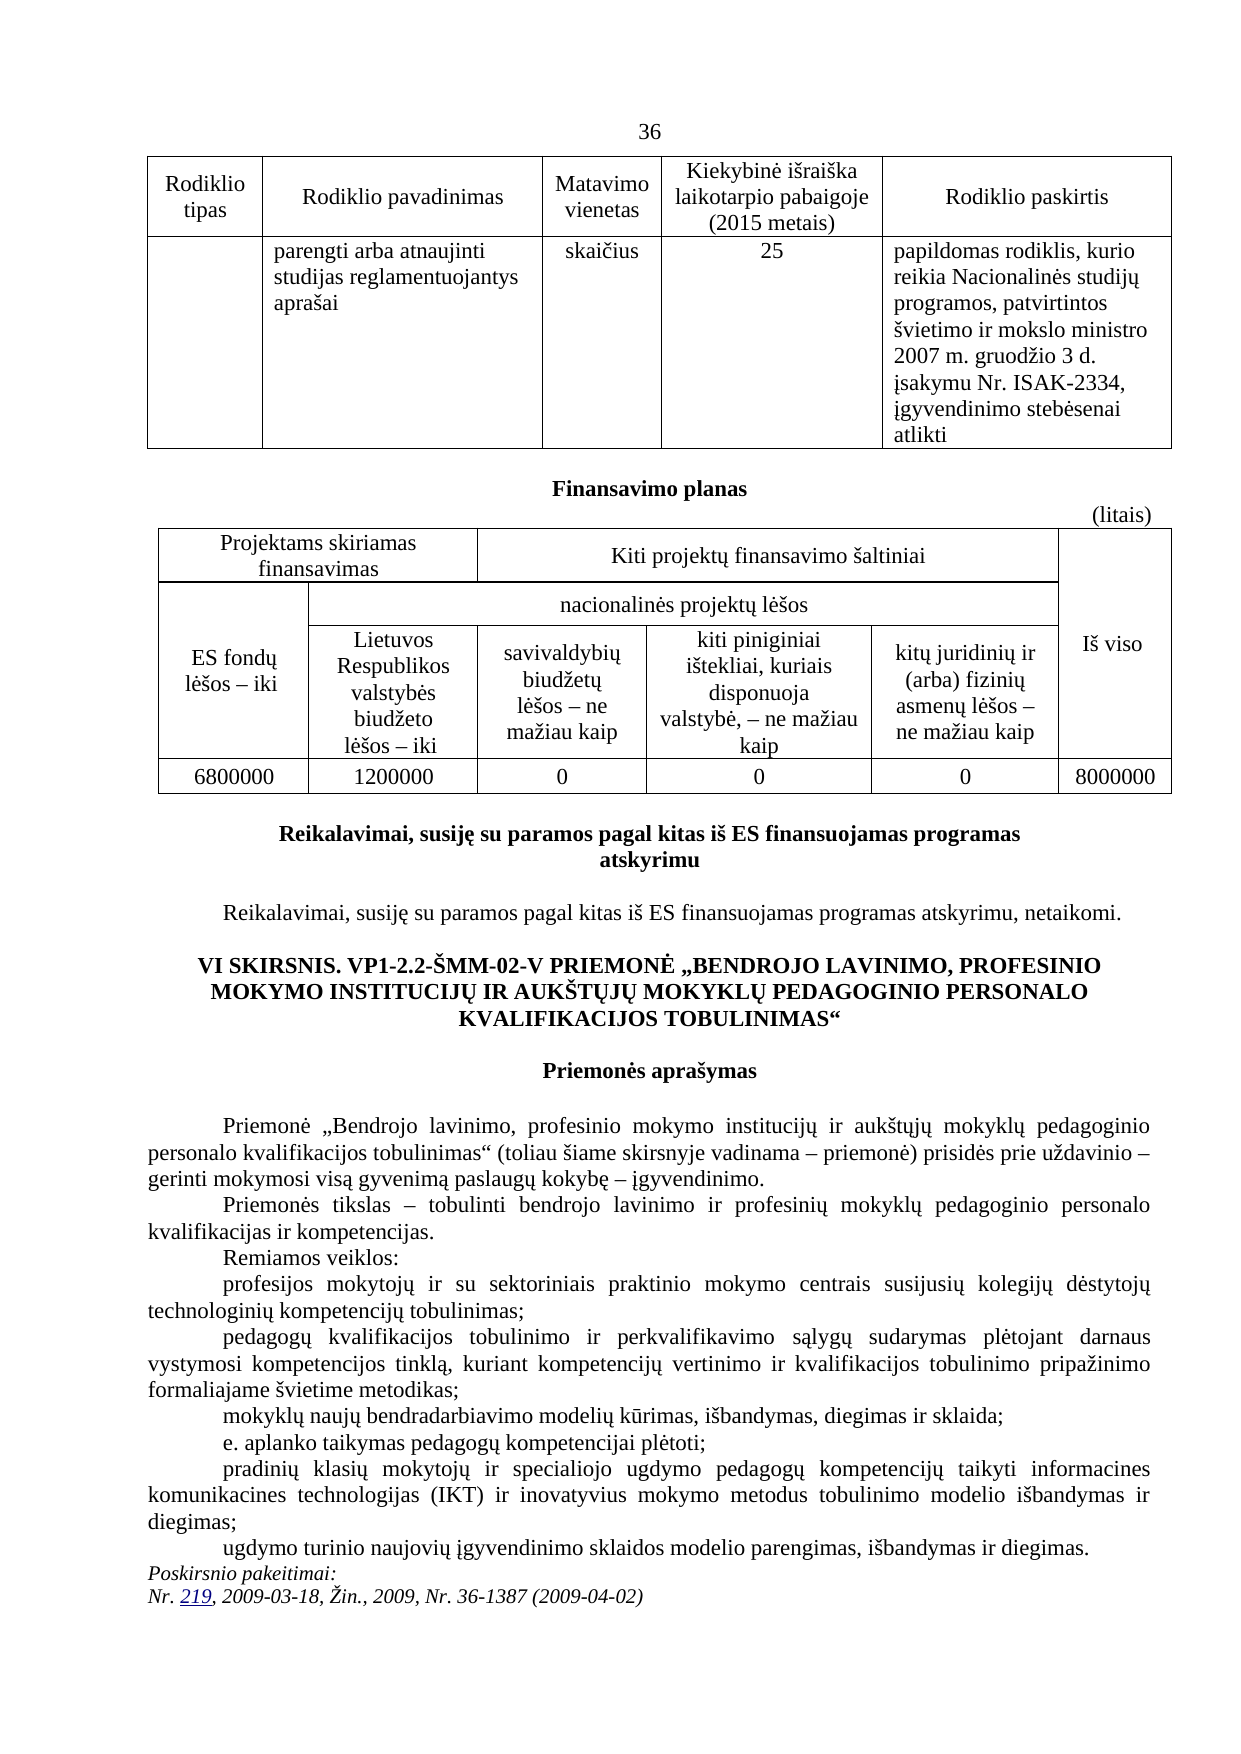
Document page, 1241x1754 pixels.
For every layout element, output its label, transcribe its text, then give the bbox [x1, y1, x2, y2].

table_cell 6800000 [159, 759, 308, 793]
text (litais) [148, 501, 1152, 528]
table_cell 1200000 [309, 759, 477, 793]
table_header Kiti projektų finansavimo šaltiniai [478, 529, 1058, 581]
text Priemonės tikslas – tobulinti bendrojo lavinimo ir profesinių mokyklų pedagoginio personalo kvalifikacijas ir kompetencijas. [148, 1191, 1152, 1244]
table_cell kiti piniginiai ištekliai, kuriais disponuoja valstybė, – ne mažiau kaip [647, 626, 871, 758]
table_cell 0 [478, 759, 646, 793]
table_cell 0 [647, 759, 871, 793]
text Reikalavimai, susiję su paramos pagal kitas iš ES finansuojamas programas atskyrimu, netaikomi. [148, 899, 1152, 926]
table_header Iš viso [1059, 529, 1171, 758]
table_cell 0 [872, 759, 1058, 793]
text e. aplanko taikymas pedagogų kompetencijai plėtoti; [148, 1429, 1152, 1455]
table_cell savivaldybių biudžetų lėšos – ne mažiau kaip [478, 626, 646, 758]
text pedagogų kvalifikacijos tobulinimo ir perkvalifikavimo sąlygų sudarymas plėtojant darnaus vystymosi kompetencijos tinklą, kuriant kompetencijų vertinimo ir kvalifikacijos tobulinimo pripažinimo formaliajame švietime metodikas; [148, 1323, 1152, 1402]
text profesijos mokytojų ir su sektoriniais praktinio mokymo centrais susijusių kolegijų dėstytojų technologinių kompetencijų tobulinimas; [148, 1271, 1152, 1323]
text ugdymo turinio naujovių įgyvendinimo sklaidos modelio parengimas, išbandymas ir diegimas. [148, 1534, 1152, 1560]
text Remiamos veiklos: [148, 1244, 1152, 1271]
table_cell 25 [662, 237, 882, 448]
table_cell skaičius [543, 237, 661, 448]
text Poskirsnio pakeitimai: [148, 1560, 1152, 1584]
text Priemonė „Bendrojo lavinimo, profesinio mokymo institucijų ir aukštųjų mokyklų pedagoginio personalo kvalifikacijos tobulinimas“ (toliau šiame skirsnyje vadinama – priemonė) prisidės prie uždavinio – gerinti mokymosi visą gyvenimą paslaugų kokybę – įgyvendinimo. [148, 1112, 1152, 1191]
table_cell 8000000 [1059, 759, 1171, 793]
text mokyklų naujų bendradarbiavimo modelių kūrimas, išbandymas, diegimas ir sklaida; [148, 1402, 1152, 1429]
table_cell nacionalinės projektų lėšos [309, 583, 1058, 625]
text Reikalavimai, susiję su paramos pagal kitas iš ES finansuojamas programas atskyrimu [148, 820, 1152, 873]
table_header Projektams skiriamas finansavimas [159, 529, 477, 581]
table_header Rodiklio tipas [148, 157, 262, 236]
text Nr. 219, 2009-03-18, Žin., 2009, Nr. 36-1387 (2009-04-02) [148, 1584, 1152, 1608]
table_cell parengti arba atnaujinti studijas reglamentuojantys aprašai [263, 237, 542, 448]
table_header Rodiklio paskirtis [883, 157, 1171, 236]
table_cell papildomas rodiklis, kurio reikia Nacionalinės studijų programos, patvirtintos švietimo ir mokslo ministro 2007 m. gruodžio 3 d. įsakymu Nr. ISAK-2334, įgyvendinimo stebėsenai atlikti [883, 237, 1171, 448]
table_cell ES fondų lėšos – iki [159, 583, 308, 758]
table_cell Lietuvos Respublikos valstybės biudžeto lėšos – iki [309, 626, 477, 758]
table_cell [148, 237, 262, 448]
subtitle VI SKIRSNIS. VP1-2.2-ŠMM-02-V PRIEMONĖ „BENDROJO LAVINIMO, PROFESINIO MOKYMO INSTITUCIJŲ IR AUKŠTŲJŲ MOKYKLŲ PEDAGOGINIO PERSONALO KVALIFIKACIJOS TOBULINIMAS“ [148, 952, 1152, 1031]
table_cell kitų juridinių ir (arba) fizinių asmenų lėšos – ne mažiau kaip [872, 626, 1058, 758]
table_header Matavimo vienetas [543, 157, 661, 236]
table_header Rodiklio pavadinimas [263, 157, 542, 236]
text Finansavimo planas [148, 475, 1152, 501]
text Priemonės aprašymas [148, 1057, 1152, 1084]
table_header Kiekybinė išraiška laikotarpio pabaigoje (2015 metais) [662, 157, 882, 236]
text pradinių klasių mokytojų ir specialiojo ugdymo pedagogų kompetencijų taikyti informacines komunikacines technologijas (IKT) ir inovatyvius mokymo metodus tobulinimo modelio išbandymas ir diegimas; [148, 1455, 1152, 1534]
